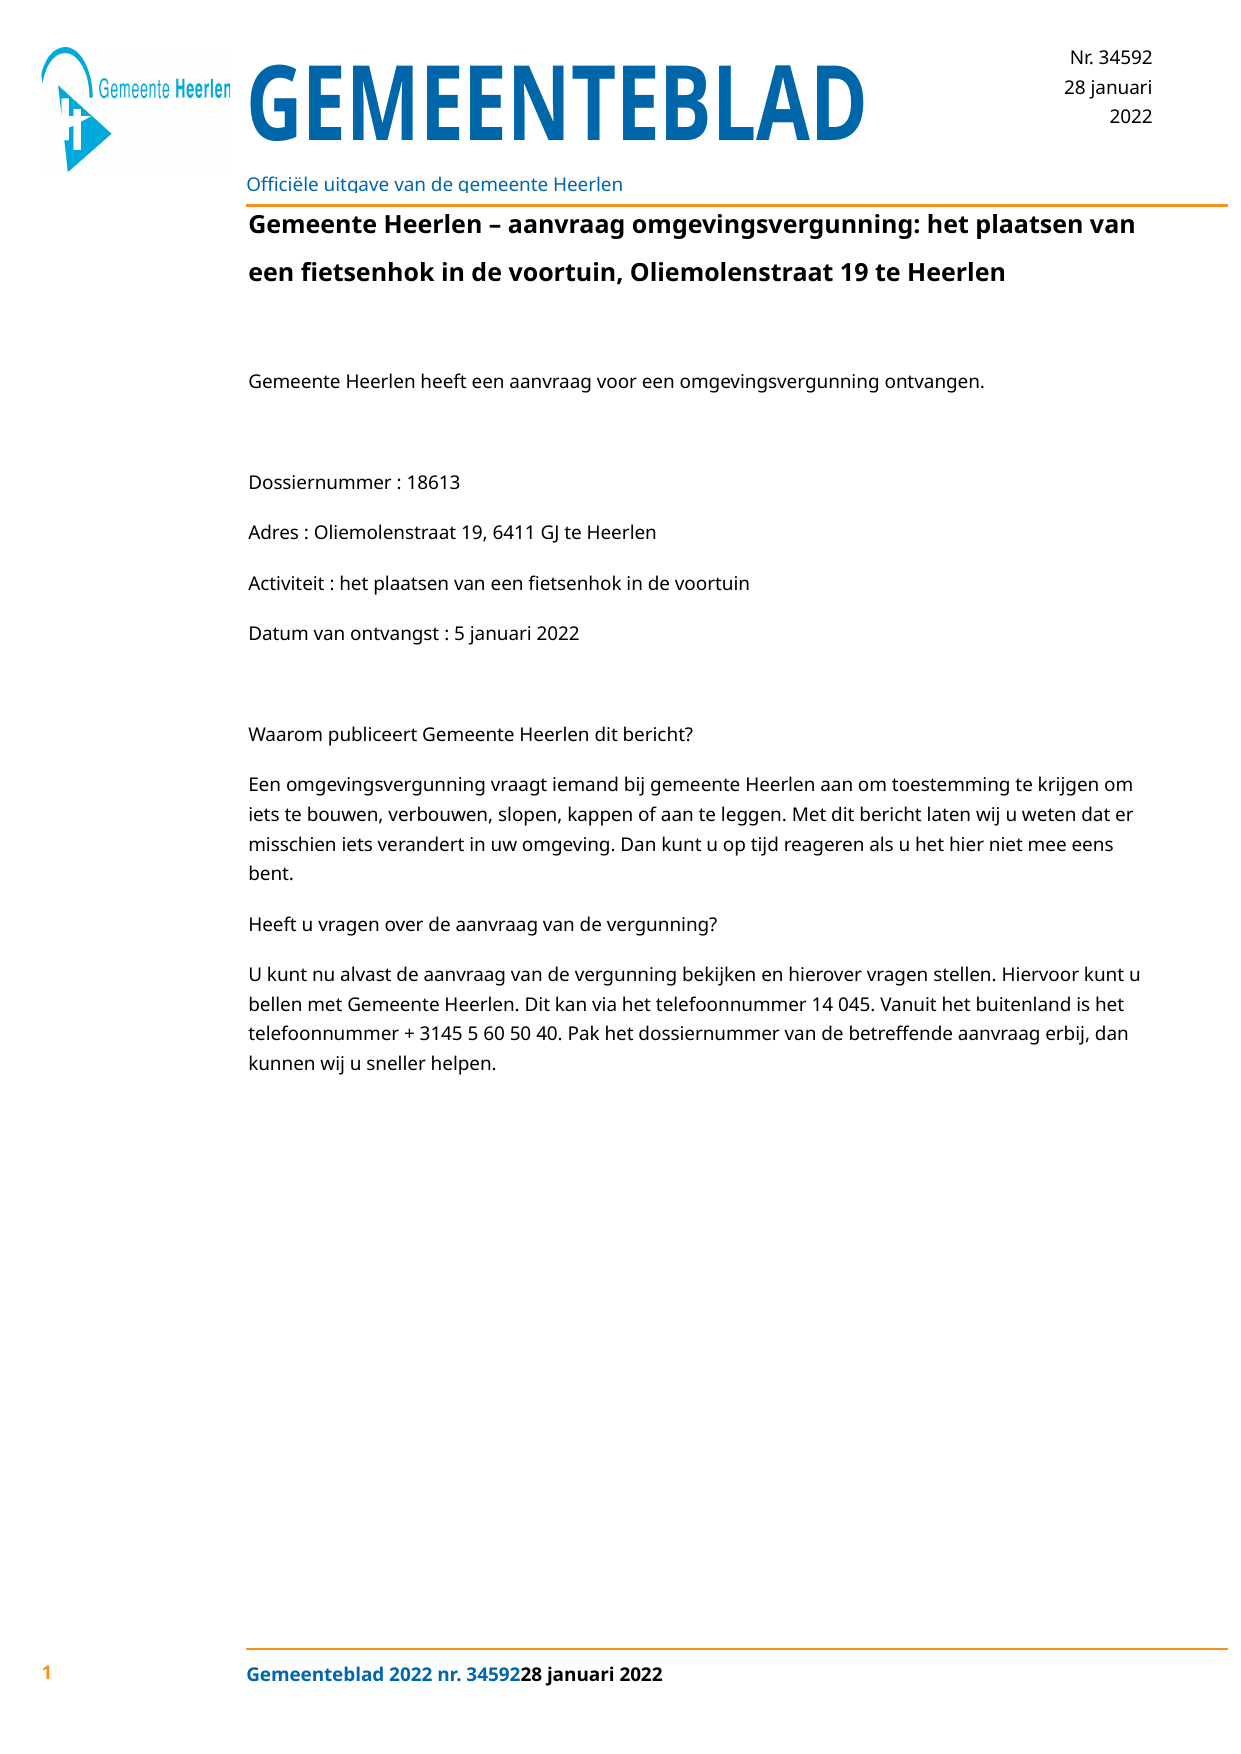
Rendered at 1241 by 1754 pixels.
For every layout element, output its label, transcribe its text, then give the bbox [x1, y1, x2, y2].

text Datum van ontvangst : 5 januari 2022 [248, 620, 1152, 646]
text Heeft u vragen over de aanvraag van de vergunning? [248, 911, 1152, 937]
text Dossiernummer : 18613 [248, 469, 1152, 495]
text Gemeente Heerlen – aanvraag omgevingsvergunning: het plaatsen van een fietsenhok in de voortuin, Oliemolenstraat 19 te Heerlen [248, 207, 1152, 288]
text Een omgevingsvergunning vraagt iemand bij gemeente Heerlen aan om toestemming te krijgen om iets te bouwen, verbouwen, slopen, kappen of aan te leggen. Met dit bericht laten wij u weten dat er misschien iets verandert in uw omgeving. Dan kunt u op tijd reageren als u het hier niet mee eens bent. [248, 772, 1152, 886]
picture [41, 47, 231, 172]
text Waarom publiceert Gemeente Heerlen dit bericht? [248, 721, 1152, 747]
text U kunt nu alvast de aanvraag van de vergunning bekijken en hierover vragen stellen. Hiervoor kunt u bellen met Gemeente Heerlen. Dit kan via het telefoonnummer 14 045. Vanuit het buitenland is het telefoonnummer + 3145 5 60 50 40. Pak het dossiernummer van de betreffende aanvraag erbij, dan kunnen wij u sneller helpen. [248, 961, 1152, 1076]
picture [41, 47, 59, 70]
text Gemeente Heerlen heeft een aanvraag voor een omgevingsvergunning ontvangen. [248, 368, 1152, 394]
text Activiteit : het plaatsen van een fietsenhok in de voortuin [248, 570, 1152, 596]
text Adres : Oliemolenstraat 19, 6411 GJ te Heerlen [248, 519, 1152, 545]
